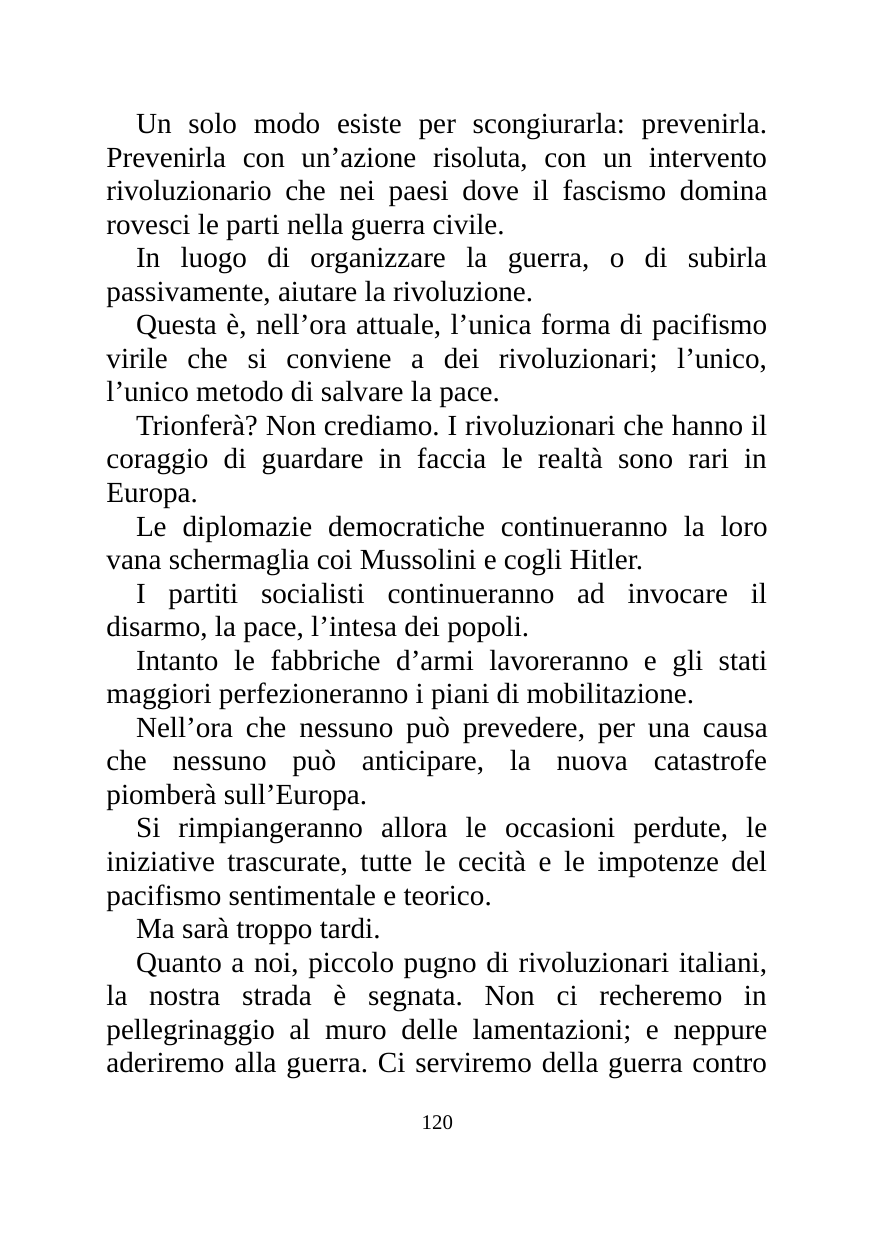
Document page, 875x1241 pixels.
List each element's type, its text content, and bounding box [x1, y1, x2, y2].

text Si rimpiangeranno allora le occasioni perdute, le iniziative trascurate, tutte le cecità e le impotenze del pacifismo sentimentale e teorico. [106, 811, 768, 911]
text Quanto a noi, piccolo pugno di rivoluzionari italiani, la nostra strada è segnata. Non ci recheremo in pellegrinaggio al muro delle lamentazioni; e neppure aderiremo alla guerra. Ci serviremo della guerra contro [106, 945, 768, 1079]
text Nell’ora che nessuno può prevedere, per una causa che nessuno può anticipare, la nuova catastrofe piomberà sull’Europa. [106, 710, 768, 811]
text Un solo modo esiste per scongiurarla: prevenirla. Prevenirla con un’azione risoluta, con un intervento rivoluzionario che nei paesi dove il fascismo domina rovesci le parti nella guerra civile. [106, 106, 768, 240]
text Le diplomazie democratiche continueranno la loro vana schermaglia coi Mussolini e cogli Hitler. [106, 509, 768, 576]
text Intanto le fabbriche d’armi lavoreranno e gli stati maggiori perfezioneranno i piani di mobilitazione. [106, 643, 768, 710]
text In luogo di organizzare la guerra, o di subirla passivamente, aiutare la rivoluzione. [106, 240, 768, 307]
text Ma sarà troppo tardi. [106, 911, 768, 945]
text Trionferà? Non crediamo. I rivoluzionari che hanno il coraggio di guardare in faccia le realtà sono rari in Europa. [106, 408, 768, 509]
text I partiti socialisti continueranno ad invocare il disarmo, la pace, l’intesa dei popoli. [106, 576, 768, 643]
text Questa è, nell’ora attuale, l’unica forma di pacifismo virile che si conviene a dei rivoluzionari; l’unico, l’unico metodo di salvare la pace. [106, 307, 768, 408]
